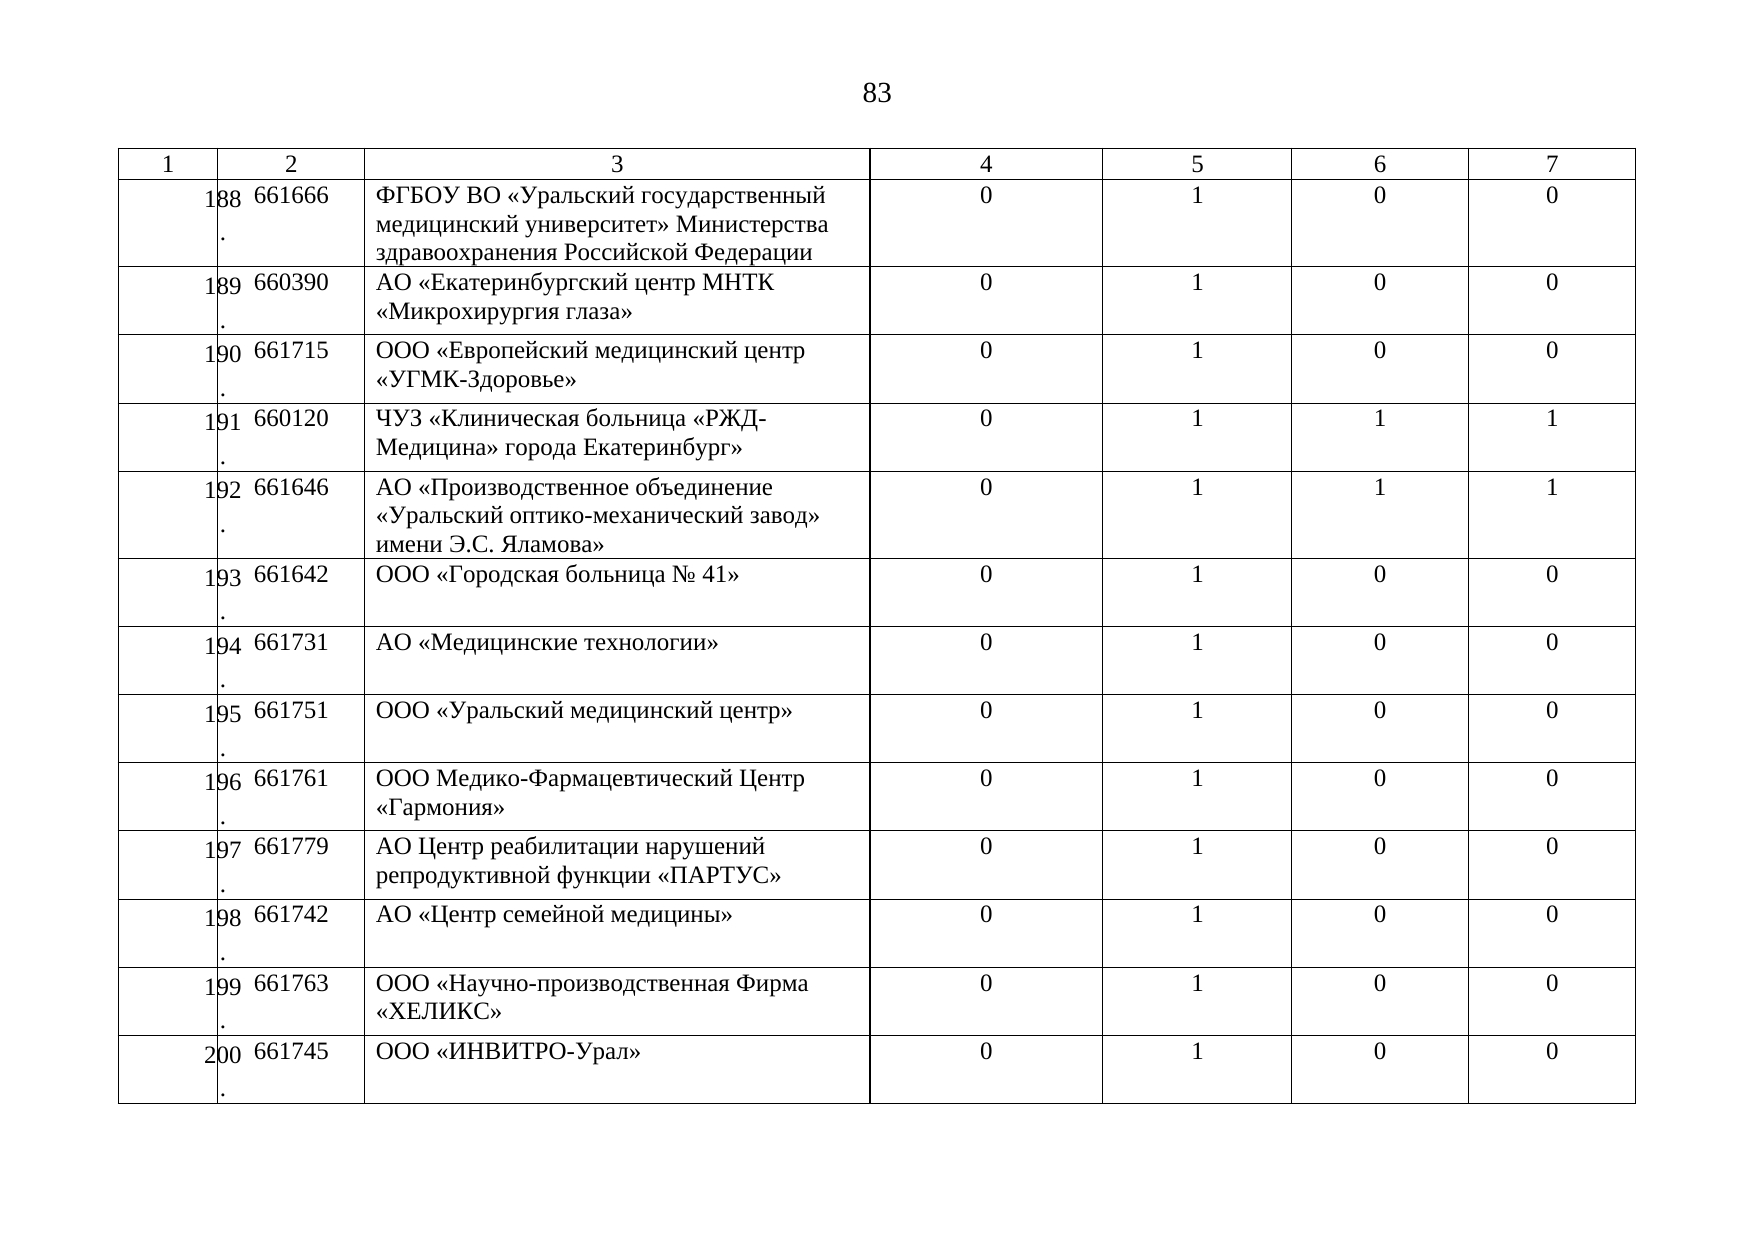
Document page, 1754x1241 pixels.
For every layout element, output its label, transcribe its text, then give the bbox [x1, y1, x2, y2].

table_cell 1 [1103, 900, 1291, 967]
table_cell 0 [1292, 695, 1468, 762]
table_cell 0 [871, 831, 1102, 898]
table_cell 0 [1292, 627, 1468, 694]
table_cell 1 [1103, 335, 1291, 402]
table_cell 1 [1469, 404, 1635, 471]
table_header 2 [218, 149, 364, 179]
table_cell 0 [1469, 335, 1635, 402]
table_cell 1 [1103, 404, 1291, 471]
table_cell [119, 404, 217, 471]
table_cell 0 [871, 1036, 1102, 1103]
table_cell [119, 180, 217, 266]
table_cell ООО «Европейский медицинский центр «УГМК-Здоровье» [365, 335, 869, 402]
table_cell 661742 [218, 900, 364, 967]
table_cell 1 [1103, 695, 1291, 762]
table_cell 0 [1292, 267, 1468, 334]
table_cell [119, 1036, 217, 1103]
table_cell 0 [1469, 695, 1635, 762]
table_cell 0 [871, 267, 1102, 334]
table_cell 661763 [218, 968, 364, 1035]
table_cell ООО «Городская больница № 41» [365, 559, 869, 626]
table_cell 0 [871, 627, 1102, 694]
table_cell АО Центр реабилитации нарушений репродуктивной функции «ПАРТУС» [365, 831, 869, 898]
table_cell 1 [1103, 627, 1291, 694]
table_cell 0 [1469, 831, 1635, 898]
table_header 3 [365, 149, 869, 179]
table_cell 0 [1292, 335, 1468, 402]
table_header 5 [1103, 149, 1291, 179]
table_cell 0 [1292, 763, 1468, 830]
table_cell 660390 [218, 267, 364, 334]
table_cell 661715 [218, 335, 364, 402]
table_cell 1 [1103, 1036, 1291, 1103]
table_cell ЧУЗ «Клиническая больница «РЖД-Медицина» города Екатеринбург» [365, 404, 869, 471]
table_cell 0 [871, 968, 1102, 1035]
table_cell [119, 472, 217, 558]
table_cell 0 [1469, 1036, 1635, 1103]
table_cell 1 [1469, 472, 1635, 558]
table_cell 0 [1292, 968, 1468, 1035]
table_cell 0 [1292, 831, 1468, 898]
table_cell 661731 [218, 627, 364, 694]
table_cell [119, 627, 217, 694]
table_cell 0 [1469, 559, 1635, 626]
table_cell 1 [1103, 763, 1291, 830]
table_cell 1 [1103, 559, 1291, 626]
table_cell 0 [1469, 900, 1635, 967]
table_cell [119, 763, 217, 830]
table_cell АО «Производственное объединение «Уральский оптико-механический завод» имени Э.С. Яламова» [365, 472, 869, 558]
table_cell 0 [1292, 1036, 1468, 1103]
table_cell АО «Медицинские технологии» [365, 627, 869, 694]
table_cell 0 [871, 335, 1102, 402]
table_cell 1 [1103, 180, 1291, 266]
table_cell АО «Центр семейной медицины» [365, 900, 869, 967]
table_cell [119, 559, 217, 626]
table_cell 0 [1292, 900, 1468, 967]
table_cell [119, 695, 217, 762]
table_header 6 [1292, 149, 1468, 179]
table_cell 661779 [218, 831, 364, 898]
table_cell 661751 [218, 695, 364, 762]
table_cell 0 [1469, 180, 1635, 266]
table_cell ООО «ИНВИТРО-Урал» [365, 1036, 869, 1103]
table_cell ФГБОУ ВО «Уральский государственный медицинский университет» Министерства здравоохранения Российской Федерации [365, 180, 869, 266]
table_cell 1 [1292, 472, 1468, 558]
table_cell 660120 [218, 404, 364, 471]
table_cell 0 [1469, 267, 1635, 334]
table_cell 0 [871, 900, 1102, 967]
table_cell 0 [1469, 968, 1635, 1035]
table_cell 0 [871, 180, 1102, 266]
table_cell ООО «Уральский медицинский центр» [365, 695, 869, 762]
table_header 7 [1469, 149, 1635, 179]
table_cell 0 [871, 695, 1102, 762]
table_cell 0 [1469, 627, 1635, 694]
table_cell [119, 968, 217, 1035]
table_header 4 [871, 149, 1102, 179]
table_cell 1 [1103, 831, 1291, 898]
table_cell 0 [871, 404, 1102, 471]
table_cell 1 [1292, 404, 1468, 471]
table_cell 0 [871, 559, 1102, 626]
table_cell 0 [1292, 559, 1468, 626]
table_cell 0 [1469, 763, 1635, 830]
table_cell 661761 [218, 763, 364, 830]
table_cell ООО Медико-Фармацевтический Центр «Гармония» [365, 763, 869, 830]
table_cell 661646 [218, 472, 364, 558]
table_cell 661666 [218, 180, 364, 266]
table_cell [119, 900, 217, 967]
table_cell [119, 335, 217, 402]
table_cell 0 [871, 763, 1102, 830]
table_cell 0 [871, 472, 1102, 558]
table_cell [119, 831, 217, 898]
table_cell 0 [1292, 180, 1468, 266]
table_cell [119, 267, 217, 334]
table_cell 661642 [218, 559, 364, 626]
table_cell 1 [1103, 968, 1291, 1035]
table_cell 1 [1103, 267, 1291, 334]
table_cell АО «Екатеринбургский центр МНТК «Микрохирургия глаза» [365, 267, 869, 334]
table_cell 1 [1103, 472, 1291, 558]
table_cell 661745 [218, 1036, 364, 1103]
table_cell ООО «Научно-производственная Фирма «ХЕЛИКС» [365, 968, 869, 1035]
table_header 1 [119, 149, 217, 179]
